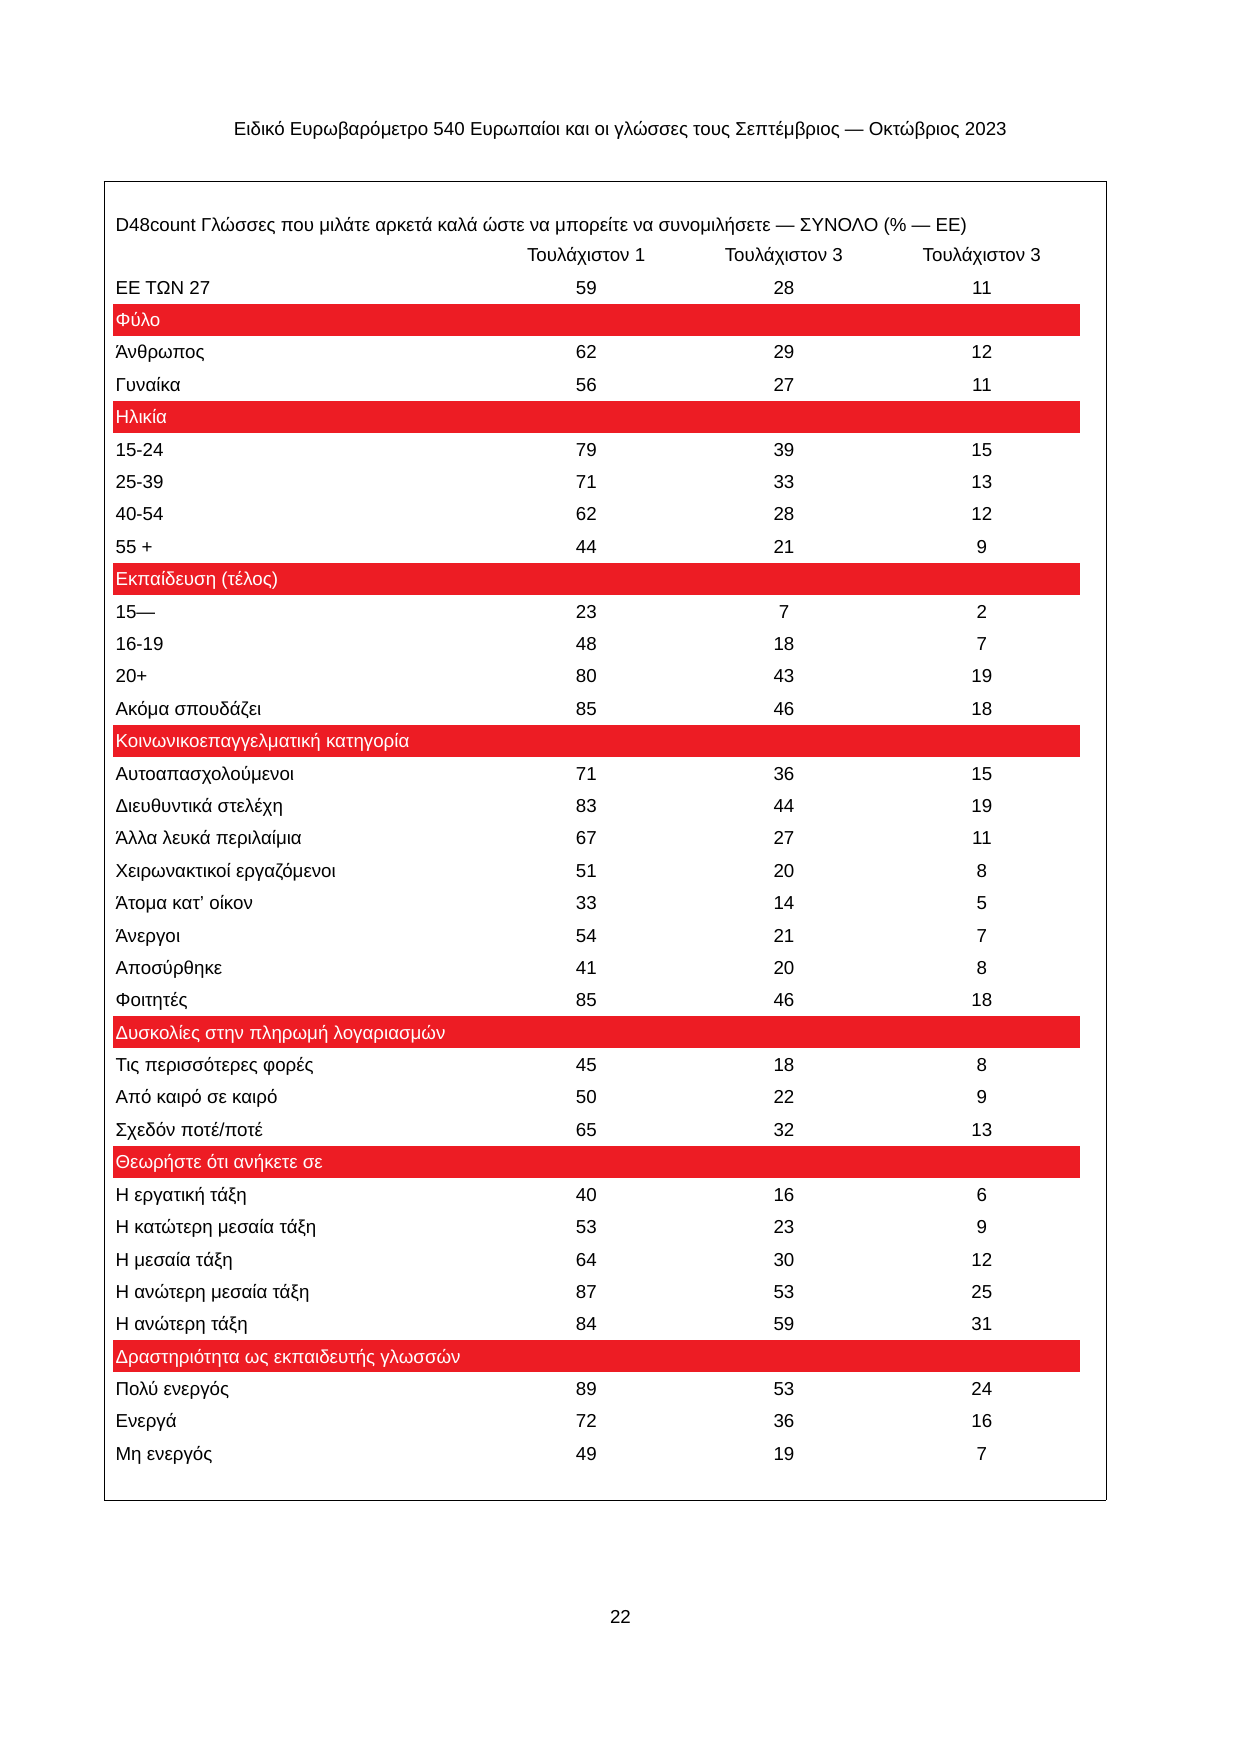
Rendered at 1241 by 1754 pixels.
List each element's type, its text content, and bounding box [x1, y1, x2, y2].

table_cell 9 [883, 1211, 1080, 1243]
table_cell [883, 1016, 1080, 1048]
table_cell 46 [685, 692, 883, 724]
table_cell [487, 401, 685, 433]
table_cell [113, 239, 487, 271]
table_cell Αποσύρθηκε [113, 951, 487, 984]
table_cell [883, 401, 1080, 433]
table_cell 36 [685, 1405, 883, 1437]
table_cell [487, 1146, 685, 1178]
table_cell 40 [487, 1178, 685, 1211]
table_cell 16-19 [113, 628, 487, 660]
table_cell 23 [487, 595, 685, 627]
table_cell Αυτοαπασχολούμενοι [113, 757, 487, 789]
table_cell 83 [487, 789, 685, 822]
table_cell 71 [487, 465, 685, 498]
table_cell 53 [685, 1373, 883, 1405]
table_cell 24 [883, 1373, 1080, 1405]
table_cell Η ανώτερη μεσαία τάξη [113, 1275, 487, 1308]
table_cell 9 [883, 1081, 1080, 1113]
table_cell 19 [685, 1437, 883, 1470]
table_cell 85 [487, 692, 685, 724]
table_cell 8 [883, 854, 1080, 887]
table_cell 7 [883, 1437, 1080, 1470]
table_cell 48 [487, 628, 685, 660]
table_cell 32 [685, 1113, 883, 1146]
table_cell [883, 1340, 1080, 1372]
table_cell 67 [487, 822, 685, 854]
table_cell 12 [883, 1243, 1080, 1275]
table_cell Δυσκολίες στην πληρωμή λογαριασμών [113, 1016, 487, 1048]
table_cell 20+ [113, 660, 487, 692]
table_cell 25 [883, 1275, 1080, 1308]
table_cell 89 [487, 1373, 685, 1405]
table_cell Ενεργά [113, 1405, 487, 1437]
table_cell 7 [883, 919, 1080, 951]
table_cell 28 [685, 271, 883, 303]
table_cell 21 [685, 919, 883, 951]
table_cell 46 [685, 984, 883, 1016]
table_cell Πολύ ενεργός [113, 1373, 487, 1405]
table_cell ΕΕ ΤΩΝ 27 [113, 271, 487, 303]
table_cell 43 [685, 660, 883, 692]
table_cell Τουλάχιστον 3 [685, 239, 883, 271]
table_cell Ακόμα σπουδάζει [113, 692, 487, 724]
table_cell 33 [487, 887, 685, 919]
table_cell 18 [685, 1049, 883, 1081]
table_cell 7 [883, 628, 1080, 660]
table_cell 71 [487, 757, 685, 789]
table_cell Η μεσαία τάξη [113, 1243, 487, 1275]
table_cell [487, 1340, 685, 1372]
table_cell Γυναίκα [113, 368, 487, 401]
table_cell 28 [685, 498, 883, 530]
table_cell Άνεργοι [113, 919, 487, 951]
table_cell 62 [487, 336, 685, 368]
table_cell 25-39 [113, 465, 487, 498]
table_cell 11 [883, 271, 1080, 303]
table_cell 11 [883, 822, 1080, 854]
table_cell 80 [487, 660, 685, 692]
table_cell 64 [487, 1243, 685, 1275]
table_cell Θεωρήστε ότι ανήκετε σε [113, 1146, 487, 1178]
table_cell 18 [685, 628, 883, 660]
table_cell 13 [883, 465, 1080, 498]
table_cell 16 [685, 1178, 883, 1211]
table_cell 59 [487, 271, 685, 303]
table_cell 41 [487, 951, 685, 984]
table_cell Ηλικία [113, 401, 487, 433]
table_cell 18 [883, 984, 1080, 1016]
table_header D48count Γλώσσες που μιλάτε αρκετά καλά ώστε να μπορείτε να συνομιλήσετε — ΣΥΝΟΛΟ (% — ΕΕ) [113, 211, 1080, 239]
table_cell [685, 1146, 883, 1178]
table_cell 27 [685, 368, 883, 401]
table_cell Δραστηριότητα ως εκπαιδευτής γλωσσών [113, 1340, 487, 1372]
table_cell Εκπαίδευση (τέλος) [113, 563, 487, 595]
table_cell 11 [883, 368, 1080, 401]
table_cell 40-54 [113, 498, 487, 530]
table_cell Μη ενεργός [113, 1437, 487, 1470]
table_cell 31 [883, 1308, 1080, 1340]
table_cell Τουλάχιστον 3 [883, 239, 1080, 271]
table_cell [487, 725, 685, 757]
table_cell 5 [883, 887, 1080, 919]
table_cell [685, 401, 883, 433]
table_cell 19 [883, 789, 1080, 822]
table_cell 49 [487, 1437, 685, 1470]
table_cell Φύλο [113, 304, 487, 336]
table_cell 27 [685, 822, 883, 854]
table_cell Άλλα λευκά περιλαίμια [113, 822, 487, 854]
table_cell [685, 563, 883, 595]
table_cell 50 [487, 1081, 685, 1113]
table_cell 87 [487, 1275, 685, 1308]
table_cell 36 [685, 757, 883, 789]
table_cell 7 [685, 595, 883, 627]
table_cell 44 [487, 530, 685, 563]
table_cell 45 [487, 1049, 685, 1081]
table_cell 12 [883, 336, 1080, 368]
table_cell [685, 725, 883, 757]
table_cell 53 [487, 1211, 685, 1243]
table_cell 53 [685, 1275, 883, 1308]
table_cell 19 [883, 660, 1080, 692]
table_cell 29 [685, 336, 883, 368]
table_cell 20 [685, 951, 883, 984]
table_cell 65 [487, 1113, 685, 1146]
table_cell [883, 563, 1080, 595]
table_cell Τις περισσότερες φορές [113, 1049, 487, 1081]
table_cell 20 [685, 854, 883, 887]
table_cell Κοινωνικοεπαγγελματική κατηγορία [113, 725, 487, 757]
table_cell 59 [685, 1308, 883, 1340]
table_cell 12 [883, 498, 1080, 530]
table_cell 8 [883, 1049, 1080, 1081]
table_cell [883, 304, 1080, 336]
table_cell 39 [685, 433, 883, 465]
table_cell 15 [883, 433, 1080, 465]
table_cell 33 [685, 465, 883, 498]
table_cell Διευθυντικά στελέχη [113, 789, 487, 822]
table_cell Άνθρωπος [113, 336, 487, 368]
table_cell 62 [487, 498, 685, 530]
table_cell 23 [685, 1211, 883, 1243]
table_cell 72 [487, 1405, 685, 1437]
table_cell 85 [487, 984, 685, 1016]
table_cell 14 [685, 887, 883, 919]
table_cell [883, 725, 1080, 757]
table_cell 15 [883, 757, 1080, 789]
table_cell 79 [487, 433, 685, 465]
table_cell [487, 1016, 685, 1048]
table_cell [883, 1146, 1080, 1178]
table_cell 2 [883, 595, 1080, 627]
table_cell 15— [113, 595, 487, 627]
table_cell [685, 1016, 883, 1048]
table_cell Τουλάχιστον 1 [487, 239, 685, 271]
table_cell 9 [883, 530, 1080, 563]
table_cell Από καιρό σε καιρό [113, 1081, 487, 1113]
table_cell [685, 1340, 883, 1372]
table_cell 6 [883, 1178, 1080, 1211]
table_cell Η εργατική τάξη [113, 1178, 487, 1211]
table_cell [685, 304, 883, 336]
table_cell 30 [685, 1243, 883, 1275]
table_cell 13 [883, 1113, 1080, 1146]
table_cell 55 + [113, 530, 487, 563]
table_cell 15-24 [113, 433, 487, 465]
table_cell 22 [685, 1081, 883, 1113]
table_cell Η ανώτερη τάξη [113, 1308, 487, 1340]
table_cell [487, 563, 685, 595]
table_cell 44 [685, 789, 883, 822]
table_cell 84 [487, 1308, 685, 1340]
table_cell 54 [487, 919, 685, 951]
table_cell 18 [883, 692, 1080, 724]
table_cell 16 [883, 1405, 1080, 1437]
table_cell 51 [487, 854, 685, 887]
table_cell [487, 304, 685, 336]
table_cell Άτομα κατ’ οίκον [113, 887, 487, 919]
table_cell Η κατώτερη μεσαία τάξη [113, 1211, 487, 1243]
table_cell Χειρωνακτικοί εργαζόμενοι [113, 854, 487, 887]
table_cell Φοιτητές [113, 984, 487, 1016]
table_cell 8 [883, 951, 1080, 984]
table_cell 56 [487, 368, 685, 401]
table_cell Σχεδόν ποτέ/ποτέ [113, 1113, 487, 1146]
table_cell 21 [685, 530, 883, 563]
